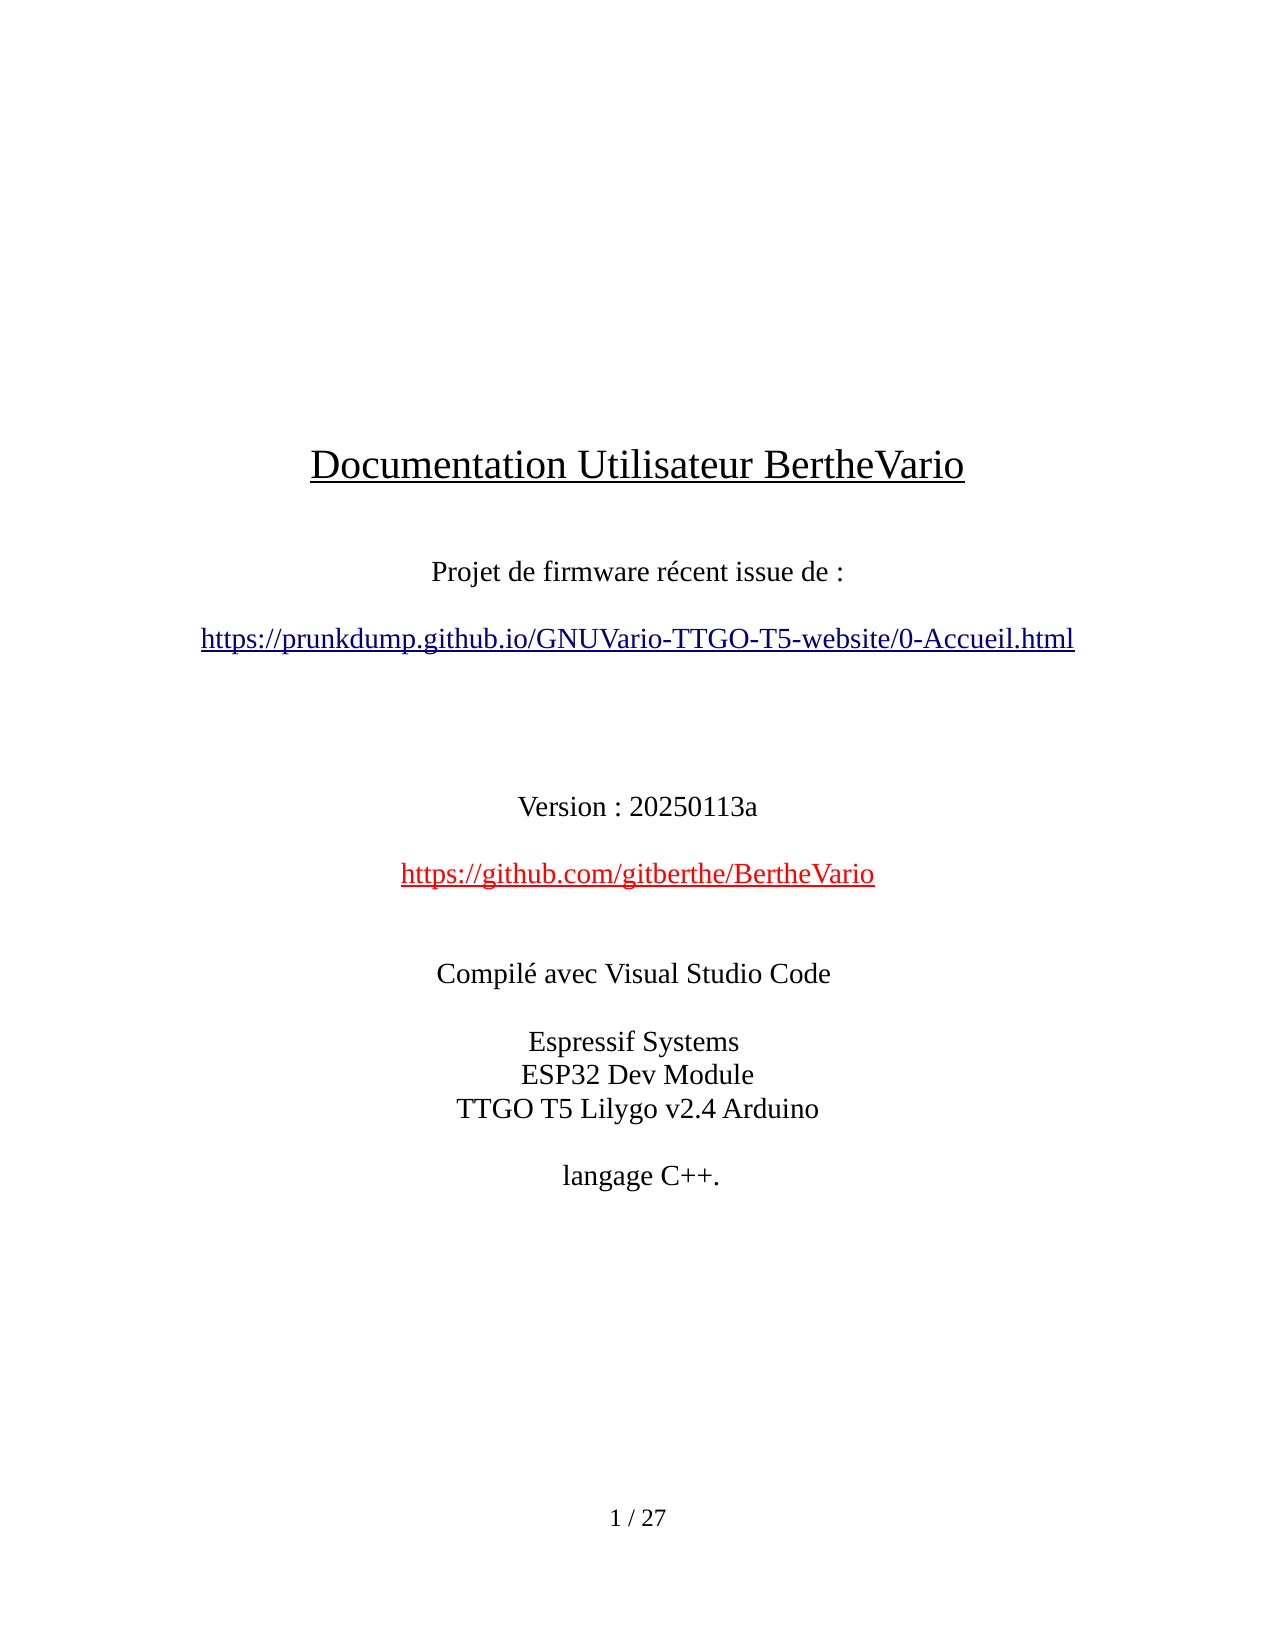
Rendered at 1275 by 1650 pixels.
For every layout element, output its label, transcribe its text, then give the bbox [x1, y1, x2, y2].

text ESP32 Dev Module [118, 1057, 1157, 1091]
text Compilé avec Visual Studio Code [118, 957, 1157, 990]
text Espressif Systems [118, 1024, 1157, 1057]
text https://github.com/gitberthe/BertheVario [118, 856, 1157, 889]
text Projet de firmware récent issue de : [118, 554, 1157, 588]
text Version : 20250113a [118, 789, 1157, 822]
text TTGO T5 Lilygo v2.4 Arduino [118, 1091, 1157, 1124]
text langage C++. [118, 1158, 1157, 1191]
text https://prunkdump.github.io/GNUVario-TTGO-T5-website/0-Accueil.html [118, 621, 1157, 655]
text Documentation Utilisateur BertheVario [118, 439, 1157, 487]
